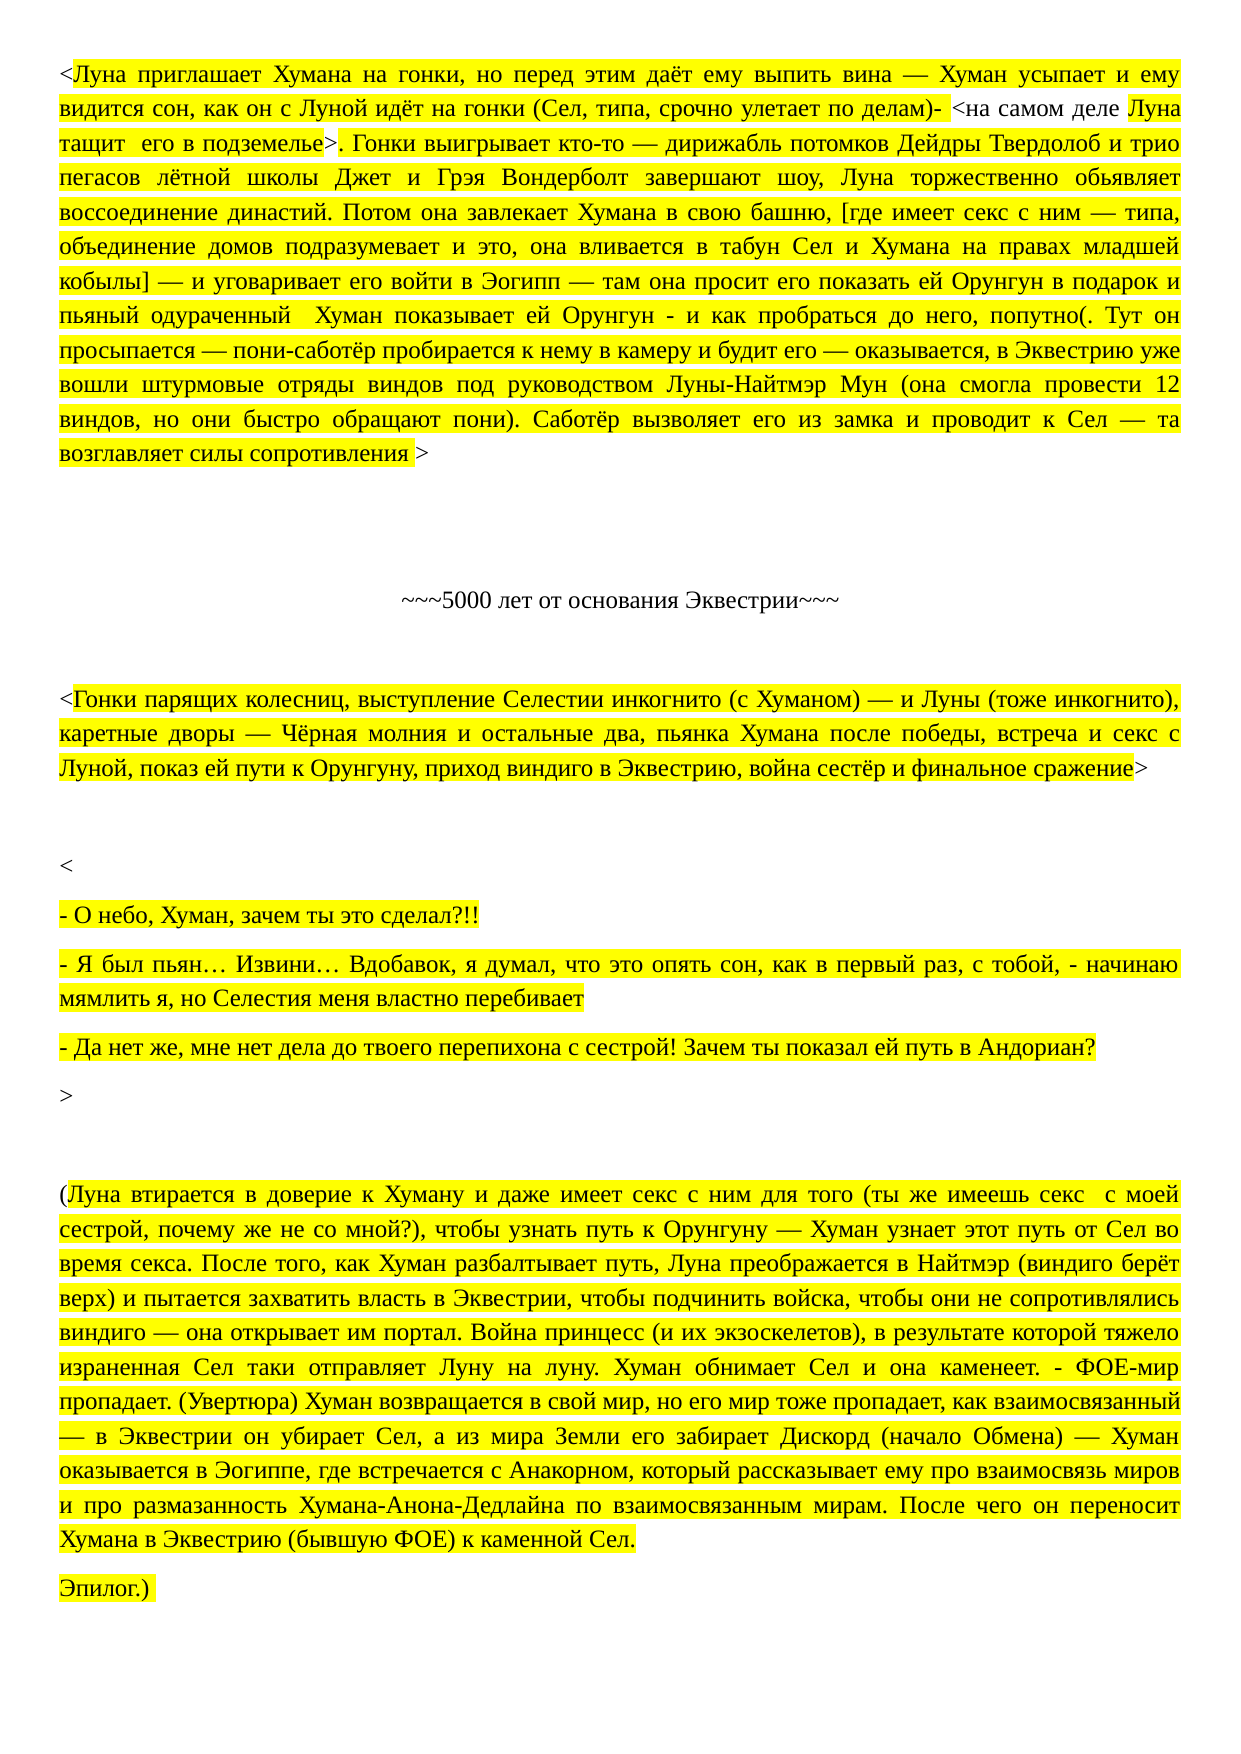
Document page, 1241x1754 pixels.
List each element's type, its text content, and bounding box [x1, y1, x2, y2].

text > [59, 1081, 1181, 1110]
text - О небо, Хуман, зачем ты это сделал?!! [59, 900, 1181, 928]
text <Гонки парящих колесниц, выступление Селестии инкогнито (с Хуманом) — и Луны (тоже инкогнито), каретные дворы — Чёрная молния и остальные два, пьянка Хумана после победы, встреча и секс с Луной, показ ей пути к Орунгуну, приход виндиго в Эквестрию, война сестёр и финальное сражение> [59, 684, 1181, 781]
text (Луна втирается в доверие к Хуману и даже имеет секс с ним для того (ты же имеешь секс с моей сестрой, почему же не со мной?), чтобы узнать путь к Орунгуну — Хуман узнает этот путь от Сел во время секса. После того, как Хуман разбалтывает путь, Луна преображается в Найтмэр (виндиго берёт верх) и пытается захватить власть в Эквестрии, чтобы подчинить войска, чтобы они не сопротивлялись виндиго — она открывает им портал. Война принцесс (и их экзоскелетов), в результате которой тяжело израненная Сел таки отправляет Луну на луну. Хуман обнимает Сел и она каменеет. - ФОЕ-мир пропадает. (Увертюра) Хуман возвращается в свой мир, но его мир тоже пропадает, как взаимосвязанный — в Эквестрии он убирает Сел, а из мира Земли его забирает Дискорд (начало Обмена) — Хуман оказывается в Эогиппе, где встречается с Анакорном, который рассказывает ему про взаимосвязь миров и про размазанность Хумана-Анона-Дедлайна по взаимосвязанным мирам. После чего он переносит Хумана в Эквестрию (бывшую ФОЕ) к каменной Сел. [59, 1179, 1181, 1553]
text ~~~5000 лет от основания Эквестрии~~~ [59, 586, 1181, 614]
text - Да нет же, мне нет дела до твоего перепихона с сестрой! Зачем ты показал ей путь в Андориан? [59, 1032, 1181, 1061]
text Эпилог.) [59, 1573, 1181, 1602]
text - Я был пьян… Извини… Вдобавок, я думал, что это опять сон, как в первый раз, с тобой, - начинаю мямлить я, но Селестия меня властно перебивает [59, 949, 1181, 1012]
text <Луна приглашает Хумана на гонки, но перед этим даёт ему выпить вина — Хуман усыпает и ему видится сон, как он с Луной идёт на гонки (Сел, типа, срочно улетает по делам)- <на самом деле Луна тащит его в подземелье>. Гонки выигрывает кто-то — дирижабль потомков Дейдры Твердолоб и трио пегасов лётной школы Джет и Грэя Вондерболт завершают шоу, Луна торжественно обьявляет воссоединение династий. Потом она завлекает Хумана в свою башню, [где имеет секс с ним — типа, объединение домов подразумевает и это, она вливается в табун Сел и Хумана на правах младшей кобылы] — и уговаривает его войти в Эогипп — там она просит его показать ей Орунгун в подарок и пьяный одураченный Хуман показывает ей Орунгун - и как пробраться до него, попутно(. Тут он просыпается — пони-саботёр пробирается к нему в камеру и будит его — оказывается, в Эквестрию уже вошли штурмовые отряды виндов под руководством Луны-Найтмэр Мун (она смогла провести 12 виндов, но они быстро обращают пони). Саботёр вызволяет его из замка и проводит к Сел — та возглавляет силы сопротивления > [59, 59, 1181, 467]
text < [59, 851, 1181, 879]
